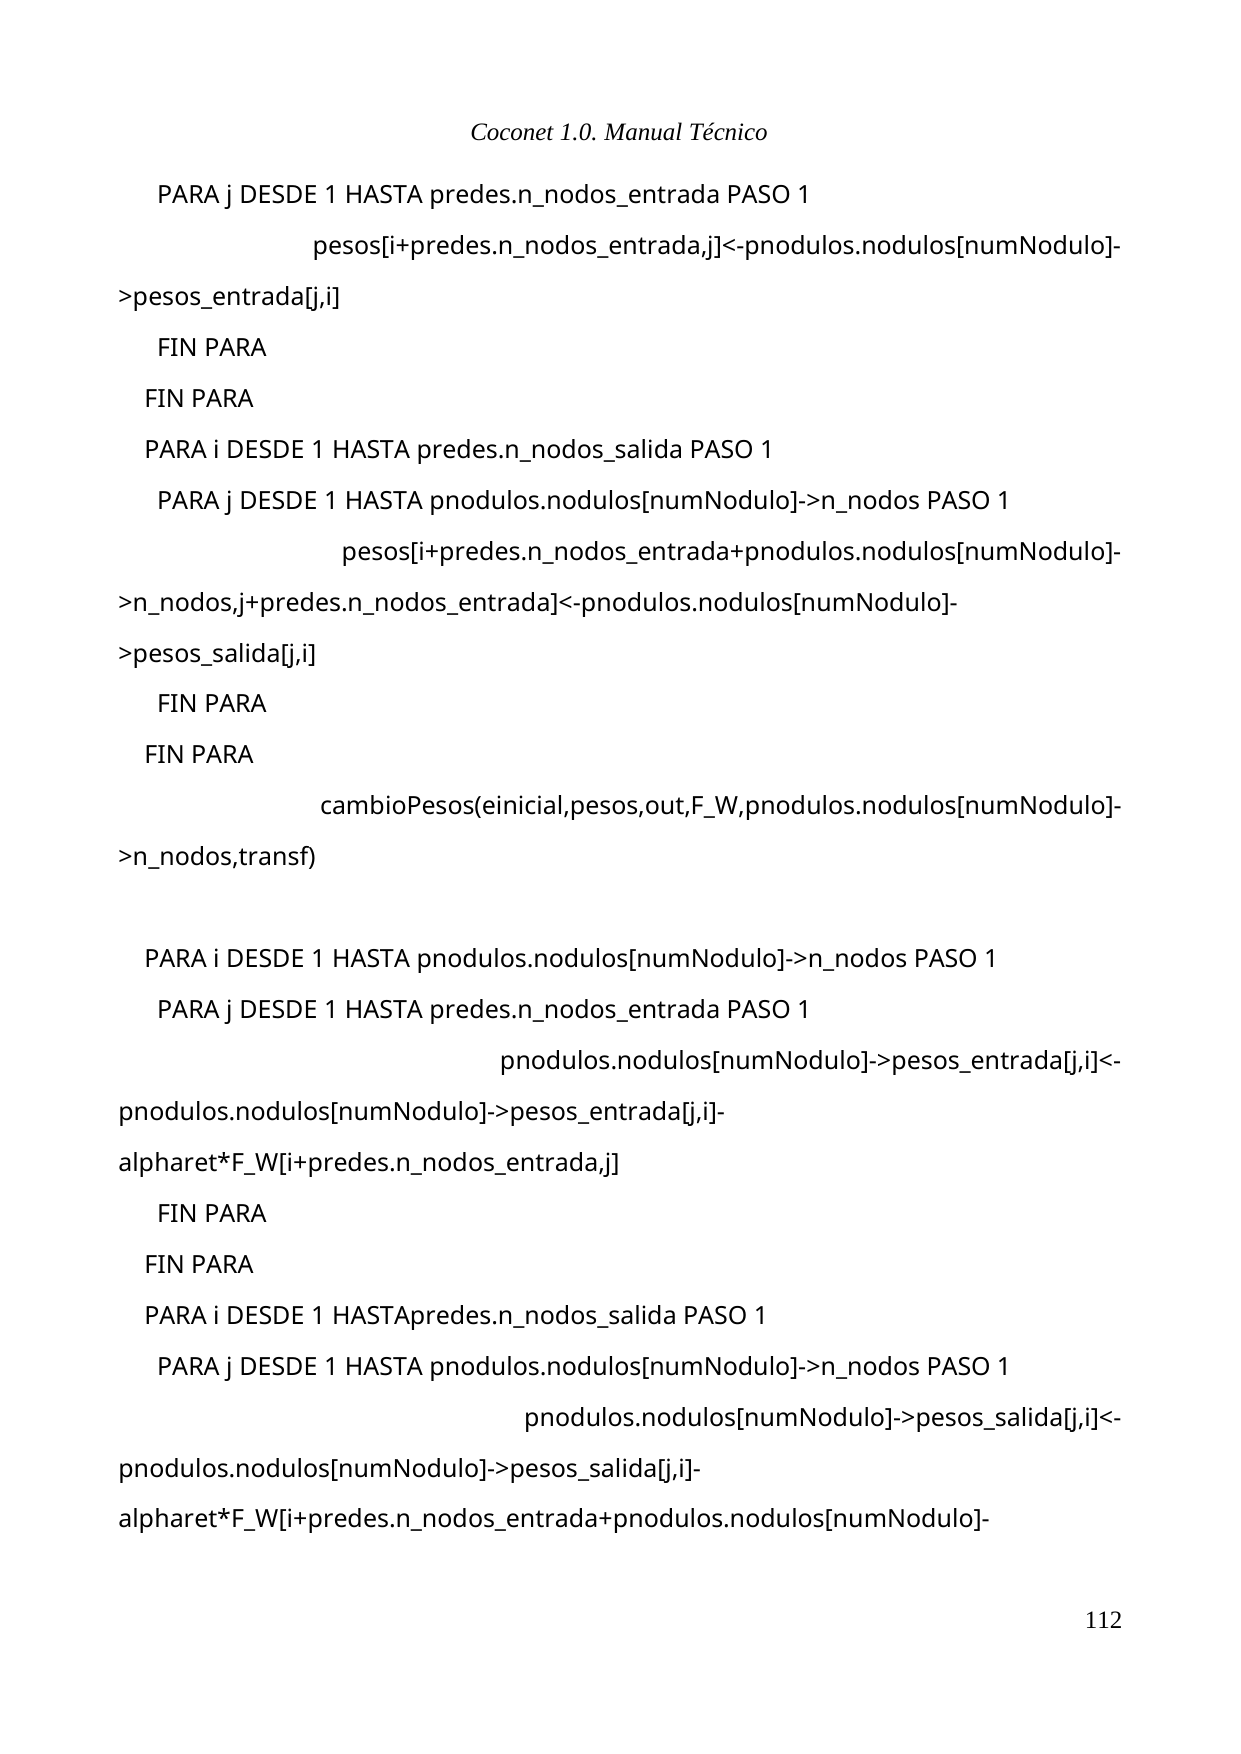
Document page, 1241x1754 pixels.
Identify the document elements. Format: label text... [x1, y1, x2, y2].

text FIN PARA [118, 686, 1122, 720]
text PARA j DESDE 1 HASTA pnodulos.nodulos[numNodulo]->n_nodos PASO 1 [118, 483, 1122, 517]
text PARA j DESDE 1 HASTA pnodulos.nodulos[numNodulo]->n_nodos PASO 1 [118, 1349, 1122, 1383]
text PARA j DESDE 1 HASTA predes.n_nodos_entrada PASO 1 [118, 992, 1122, 1026]
text pesos[i+predes.n_nodos_entrada+pnodulos.nodulos[numNodulo]->n_nodos,j+predes.n_nodos_entrada]<-pnodulos.nodulos[numNodulo]->pesos_salida[j,i] [118, 534, 1122, 669]
text FIN PARA [118, 1196, 1122, 1230]
text alpharet*F_W[i+predes.n_nodos_entrada+pnodulos.nodulos[numNodulo]- [118, 1501, 1122, 1535]
text cambioPesos(einicial,pesos,out,F_W,pnodulos.nodulos[numNodulo]->n_nodos,transf) [118, 788, 1122, 873]
text FIN PARA [118, 381, 1122, 415]
text pnodulos.nodulos[numNodulo]->pesos_entrada[j,i]<-pnodulos.nodulos[numNodulo]->pesos_entrada[j,i]-alpharet*F_W[i+predes.n_nodos_entrada,j] [118, 1043, 1122, 1179]
text PARA j DESDE 1 HASTA predes.n_nodos_entrada PASO 1 [118, 177, 1122, 211]
text PARA i DESDE 1 HASTApredes.n_nodos_salida PASO 1 [118, 1298, 1122, 1332]
text pesos[i+predes.n_nodos_entrada,j]<-pnodulos.nodulos[numNodulo]->pesos_entrada[j,i] [118, 228, 1122, 313]
text PARA i DESDE 1 HASTA predes.n_nodos_salida PASO 1 [118, 432, 1122, 466]
text FIN PARA [118, 330, 1122, 364]
text pnodulos.nodulos[numNodulo]->pesos_salida[j,i]<-pnodulos.nodulos[numNodulo]->pesos_salida[j,i]- [118, 1399, 1122, 1484]
text FIN PARA [118, 737, 1122, 771]
text FIN PARA [118, 1247, 1122, 1281]
text PARA i DESDE 1 HASTA pnodulos.nodulos[numNodulo]->n_nodos PASO 1 [118, 941, 1122, 975]
